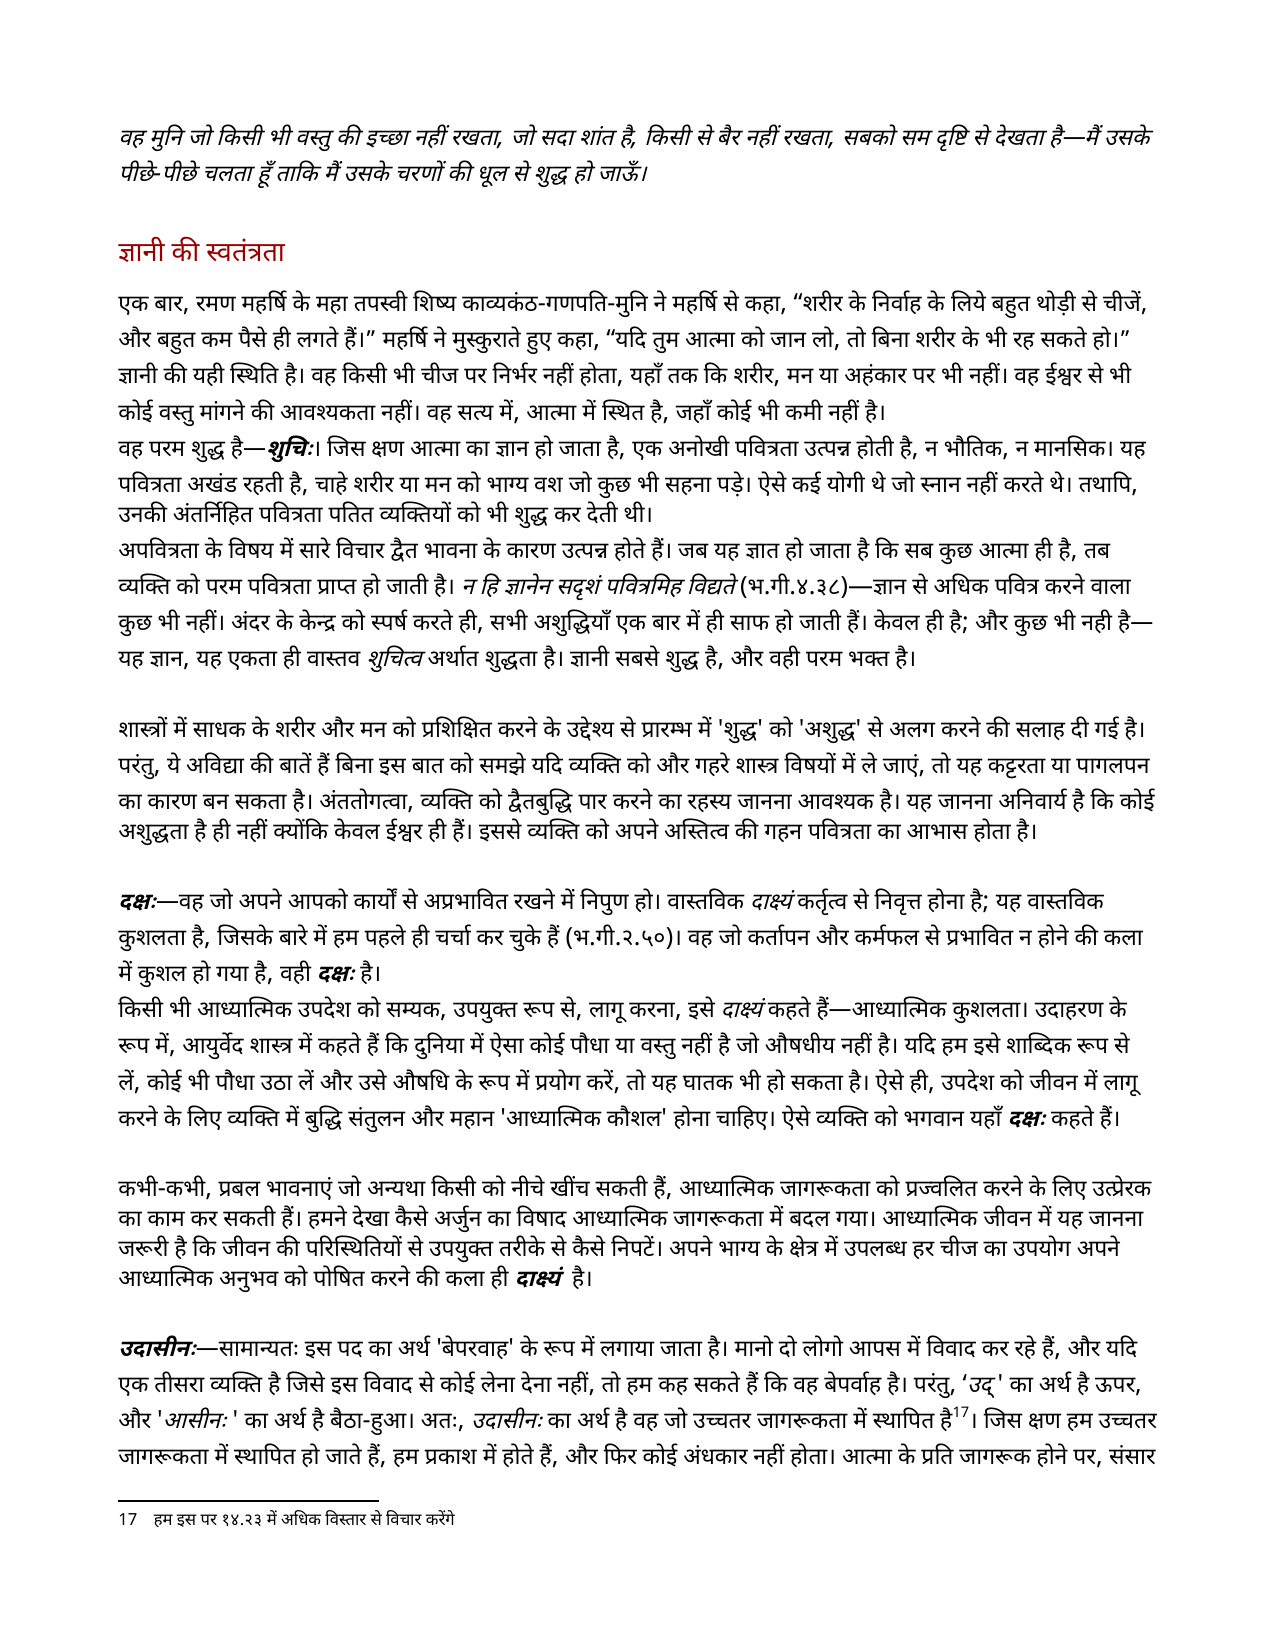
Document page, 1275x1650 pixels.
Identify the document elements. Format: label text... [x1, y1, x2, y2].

text अपवित्रता के विषय में सारे विचार द्वैत भावना के कारण उत्पन्न होते हैं। जब यह ज्ञात हो जाता है कि सब कुछ आत्मा ही है, तब व्यक्ति को परम पवित्रता प्राप्त हो जाती है। न हि ज्ञानेन सदृशं पवित्रमिह विद्यते (भ.गी.४.३८)­—ज्ञान से अधिक पवित्र करने वाला कुछ भी नहीं। अंदर के केन्द्र को स्पर्ष करते ही, सभी अशुद्धियाँ एक बार में ही साफ हो जाती हैं। केवल ही है; और कुछ भी नही है—यह ज्ञान, यह एकता ही वास्तव शुचित्व अर्थात शुद्धता है। ज्ञानी सबसे शुद्ध है, और वही परम भक्त है। [118, 532, 1157, 676]
text एक बार, रमण महर्षि के महा तपस्वी शिष्य काव्यकंठ-गणपति-मुनि ने महर्षि से कहा, “शरीर के निर्वाह के लिये बहुत थोड़ी से चीजें, और बहुत कम पैसे ही लगते हैं।” महर्षि ने मुस्कुराते हुए कहा, “यदि तुम आत्मा को जान लो, तो बिना शरीर के भी रह सकते हो।” ज्ञानी की यही स्थिति है। वह किसी भी चीज पर निर्भर नहीं होता, यहाँ तक कि शरीर, मन या अहंकार पर भी नहीं। वह ईश्वर से भी कोई वस्तु मांगने की आवश्यकता नहीं। वह सत्य में, आत्मा में स्थित है, जहाँ कोई भी कमी नहीं है। [118, 285, 1157, 429]
subtitle ज्ञानी की स्वतंत्रता [118, 237, 1157, 272]
text दक्षः—वह जो अपने आपको कार्यों से अप्रभावित रखने में निपुण हो। वास्तविक दाक्ष्यं कर्तृत्व से निवृत्त होना है; यह वास्तविक कुशलता है, जिसके बारे में हम पहले ही चर्चा कर चुके हैं (भ.गी.२.५०)। वह जो कर्तापन और कर्मफल से प्रभावित न होने की कला में कुशल हो गया है, वही दक्षः है। [118, 883, 1157, 991]
text शास्त्रों में साधक के शरीर और मन को प्रशिक्षित करने के उद्देश्य से प्रारम्भ में 'शुद्ध' को 'अशुद्ध' से अलग करने की सलाह दी गई है। परंतु, ये अविद्या की बातें हैं बिना इस बात को समझे यदि व्यक्ति को और गहरे शास्त्र विषयों में ले जाएं, तो यह कट्टरता या पागलपन का कारण बन सकता है। अंततोगत्वा, व्यक्ति को द्वैतबुद्धि पार करने का रहस्य जानना आवश्यक है। यह जानना अनिवार्य है कि कोई अशुद्धता है ही नहीं क्योंकि केवल ईश्वर ही हैं। इससे व्यक्ति को अपने अस्तित्व की गहन पवित्रता का आभास होता है। [118, 710, 1157, 848]
text वह मुनि जो किसी भी वस्तु की इच्छा नहीं रखता, जो सदा शांत है, किसी से बैर नहीं रखता, सबको सम दृष्टि से देखता है—मैं उसके पीछे-पीछे चलता हूँ ताकि मैं उसके चरणों की धूल से शुद्ध हो जाऊँ। [118, 118, 1157, 190]
text वह परम शुद्ध है—शुचिः। जिस क्षण आत्मा का ज्ञान हो जाता है, एक अनोखी पवित्रता उत्पन्न होती है, न भौतिक, न मानसिक। यह पवित्रता अखंड रहती है, चाहे शरीर या मन को भाग्य वश जो कुछ भी सहना पड़े। ऐसे कई योगी थे जो स्नान नहीं करते थे। तथापि, उनकी अंतर्निहित पवित्रता पतित व्यक्तियों को भी शुद्ध कर देती थी। [118, 429, 1157, 532]
text किसी भी आध्यात्मिक उपदेश को सम्यक, उपयुक्त रूप से, लागू करना, इसे दाक्ष्यं कहते हैं—आध्यात्मिक कुशलता। उदाहरण के रूप में, आयुर्वेद शास्त्र में कहते हैं कि दुनिया में ऐसा कोई पौधा या वस्तु नहीं है जो औषधीय नहीं है। यदि हम इसे शाब्दिक रूप से लें, कोई भी पौधा उठा लें और उसे औषधि के रूप में प्रयोग करें, तो यह घातक भी हो सकता है। ऐसे ही, उपदेश को जीवन में लागू करने के लिए व्यक्ति में बुद्धि संतुलन और महान 'आध्यात्मिक कौशल' होना चाहिए। ऐसे व्यक्ति को भगवान यहाँ दक्षः कहते हैं। [118, 991, 1157, 1136]
text उदासीनः—सामान्यतः इस पद का अर्थ 'बेपरवाह' के रूप में लगाया जाता है। मानो दो लोगो आपस में विवाद कर रहे हैं, और यदि एक तीसरा व्यक्ति है जिसे इस विवाद से कोई लेना देना नहीं, तो हम कह सकते हैं कि वह बेपर्वाह है। परंतु, ‘उद् ' का अर्थ है ऊपर, और 'आसीनः ' का अर्थ है बैठा-हुआ। अतः, उदासीनः का अर्थ है वह जो उच्चतर जागरूकता में स्थापित है। जिस क्षण हम उच्चतर जागरूकता में स्थापित हो जाते हैं, हम प्रकाश में होते हैं, और फिर कोई अंधकार नहीं होता। आत्मा के प्रति जागरूक होने पर, संसार [118, 1329, 1157, 1474]
text कभी-कभी, प्रबल भावनाएं जो अन्यथा किसी को नीचे खींच सकती हैं, आध्यात्मिक जागरूकता को प्रज्वलित करने के लिए उत्प्रेरक का काम कर सकती हैं। हमने देखा कैसे अर्जुन का विषाद आध्यात्मिक जागरूकता में बदल गया। आध्यात्मिक जीवन में यह जानना जरूरी है कि जीवन की परिस्थितियों से उपयुक्त तरीके से कैसे निपटें। अपने भाग्य के क्षेत्र में उपलब्ध हर चीज का उपयोग अपने आध्यात्मिक अनुभव को पोषित करने की कला ही दाक्ष्यं है। [118, 1170, 1157, 1296]
text हम इस पर १४.२३ में अधिक विस्तार से विचार करेंगे [118, 1507, 1157, 1532]
